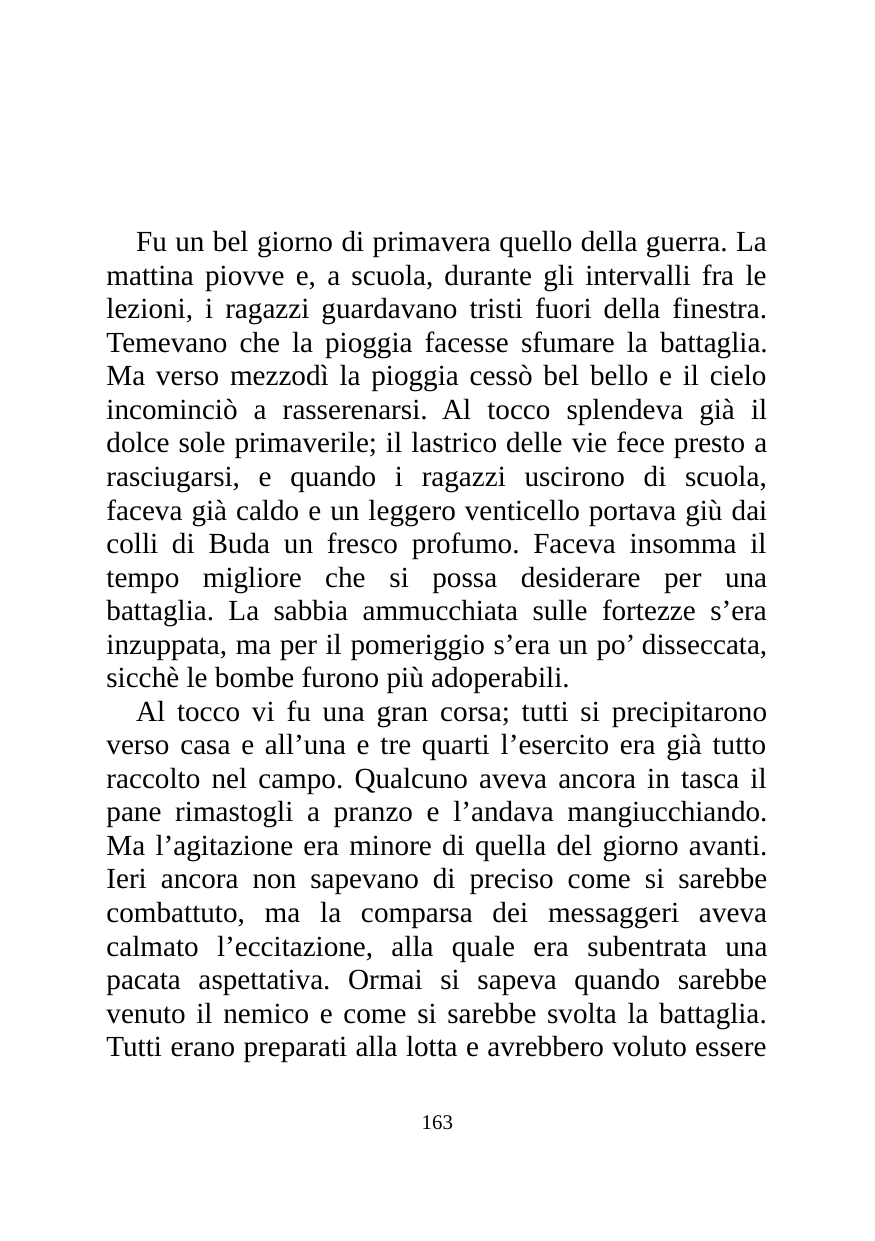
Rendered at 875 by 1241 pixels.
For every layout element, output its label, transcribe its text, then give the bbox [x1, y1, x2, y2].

text Al tocco vi fu una gran corsa; tutti si precipitarono verso casa e all’una e tre quarti l’esercito era già tutto raccolto nel campo. Qualcuno aveva ancora in tasca il pane rimastogli a pranzo e l’andava mangiucchiando. Ma l’agitazione era minore di quella del giorno avanti. Ieri ancora non sapevano di preciso come si sarebbe combattuto, ma la comparsa dei messaggeri aveva calmato l’eccitazione, alla quale era subentrata una pacata aspettativa. Ormai si sapeva quando sarebbe venuto il nemico e come si sarebbe svolta la battaglia. Tutti erano preparati alla lotta e avrebbero voluto essere [106, 694, 768, 1063]
text Fu un bel giorno di primavera quello della guerra. La mattina piovve e, a scuola, durante gli intervalli fra le lezioni, i ragazzi guardavano tristi fuori della finestra. Temevano che la pioggia facesse sfumare la battaglia. Ma verso mezzodì la pioggia cessò bel bello e il cielo incominciò a rasserenarsi. Al tocco splendeva già il dolce sole primaverile; il lastrico delle vie fece presto a rasciugarsi, e quando i ragazzi uscirono di scuola, faceva già caldo e un leggero venticello portava giù dai colli di Buda un fresco profumo. Faceva insomma il tempo migliore che si possa desiderare per una battaglia. La sabbia ammucchiata sulle fortezze s’era inzuppata, ma per il pomeriggio s’era un po’ disseccata, sicchè le bombe furono più adoperabili. [106, 224, 768, 694]
